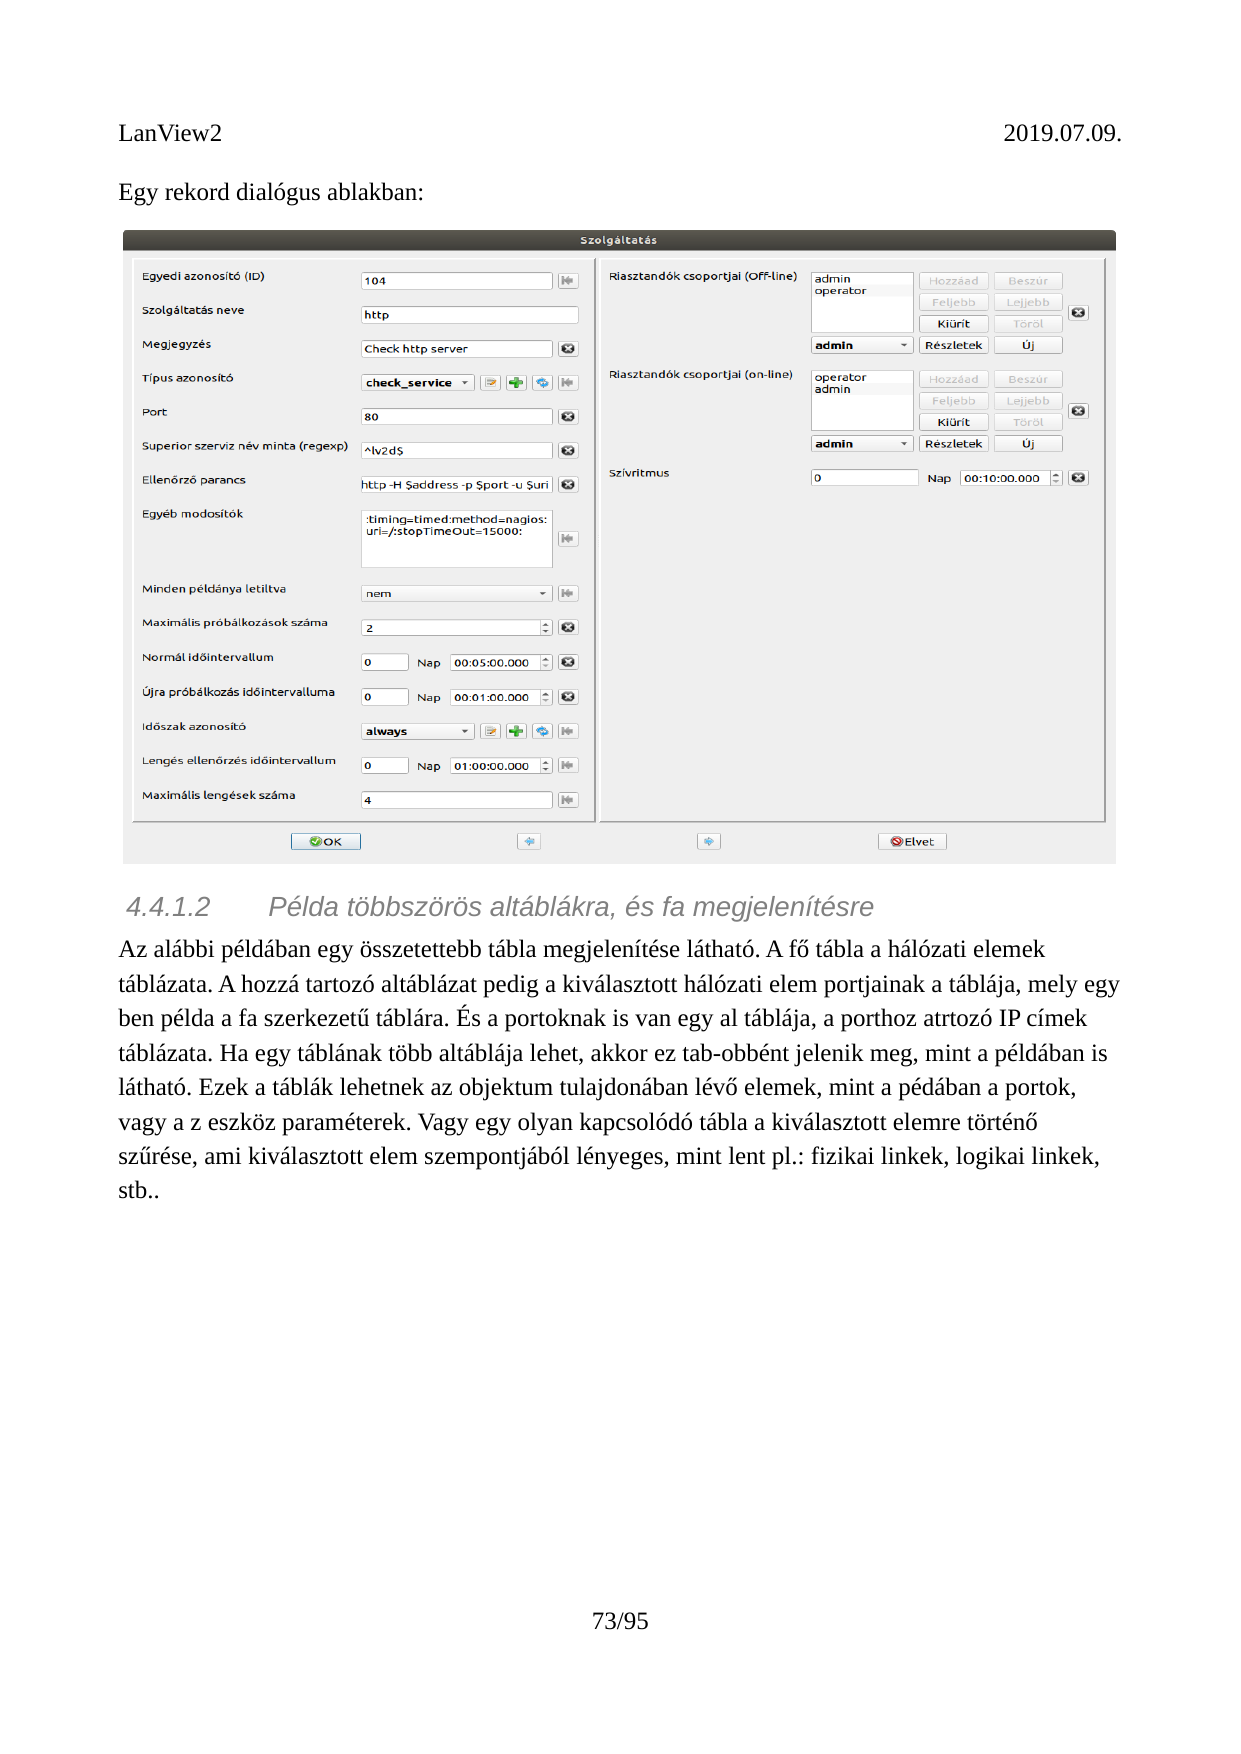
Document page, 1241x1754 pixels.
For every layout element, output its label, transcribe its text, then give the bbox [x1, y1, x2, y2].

text Egy rekord dialógus ablakban: [118, 177, 1122, 206]
subtitle Példa többszörös altáblákra, és fa megjelenítésre [118, 890, 1122, 922]
picture [118, 226, 1123, 870]
text Az alábbi példában egy összetettebb tábla megjelenítése látható. A fő tábla a hálózati elemek táblázata. A hozzá tartozó altáblázat pedig a kiválasztott hálózati elem portjainak a táblája, mely egy ben példa a fa szerkezetű táblára. És a portoknak is van egy al táblája, a porthoz atrtozó IP címek táblázata. Ha egy táblának több altáblája lehet, akkor ez tab-obbént jelenik meg, mint a példában is látható. Ezek a táblák lehetnek az objektum tulajdonában lévő elemek, mint a pédában a portok, vagy a z eszköz paraméterek. Vagy egy olyan kapcsolódó tábla a kiválasztott elemre történő szűrése, ami kiválasztott elem szempontjából lényeges, mint lent pl.: fizikai linkek, logikai linkek, stb.. [118, 934, 1122, 1204]
